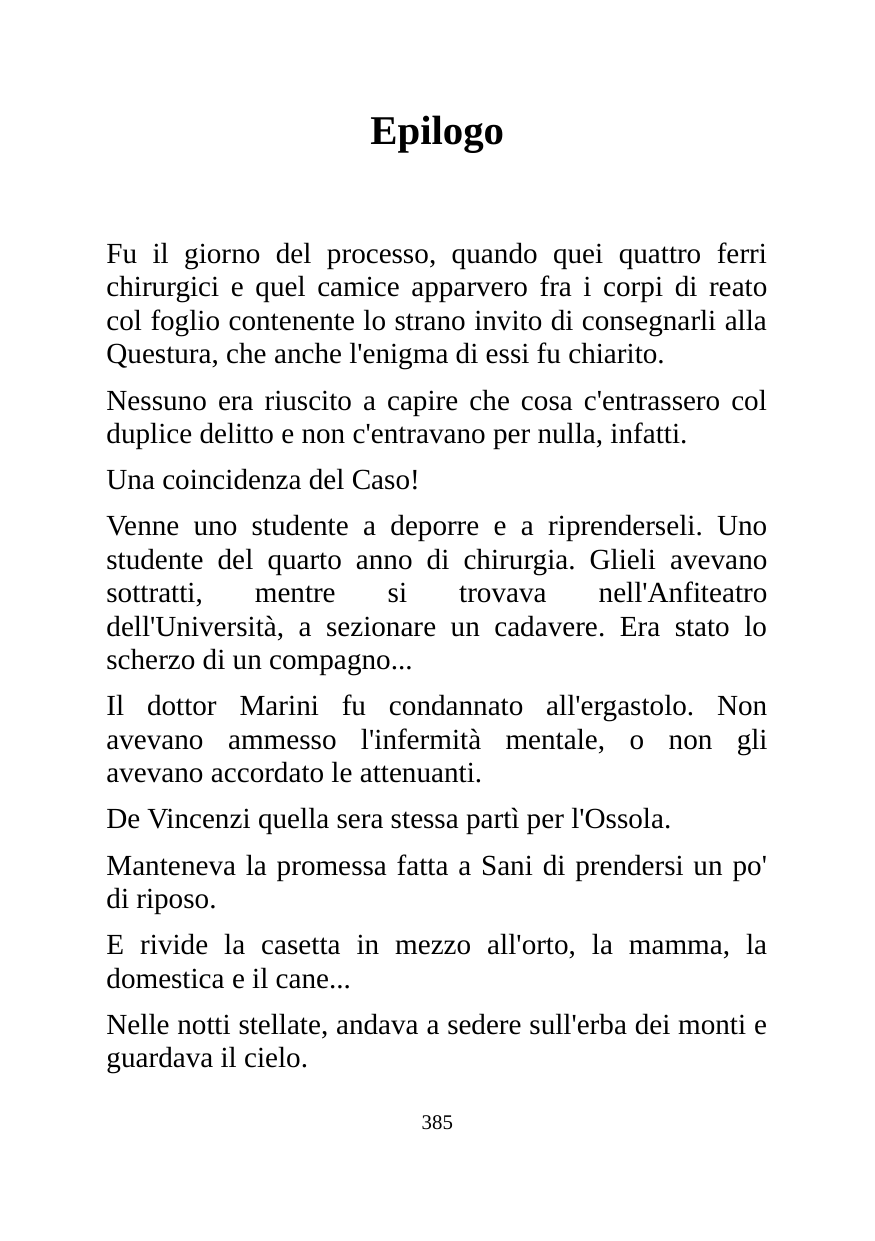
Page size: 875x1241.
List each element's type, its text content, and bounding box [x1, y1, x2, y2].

text Nelle notti stellate, andava a sedere sull'erba dei monti e guardava il cielo. [106, 1007, 768, 1074]
text Venne uno studente a deporre e a riprenderseli. Uno studente del quarto anno di chirurgia. Glieli avevano sottratti, mentre si trovava nell'Anfiteatro dell'Università, a sezionare un cadavere. Era stato lo scherzo di un compagno... [106, 508, 768, 676]
text Nessuno era riuscito a capire che cosa c'entrassero col duplice delitto e non c'entravano per nulla, infatti. [106, 383, 768, 450]
text Manteneva la promessa fatta a Sani di prendersi un po' di riposo. [106, 848, 768, 915]
subtitle Epilogo [106, 106, 768, 153]
text Fu il giorno del processo, quando quei quattro ferri chirurgici e quel camice apparvero fra i corpi di reato col foglio contenente lo strano invito di consegnarli alla Questura, che anche l'enigma di essi fu chiarito. [106, 236, 768, 370]
text E rivide la casetta in mezzo all'orto, la mamma, la domestica e il cane... [106, 927, 768, 994]
text De Vincenzi quella sera stessa partì per l'Ossola. [106, 802, 768, 835]
text Una coincidenza del Caso! [106, 462, 768, 496]
text Il dottor Marini fu condannato all'ergastolo. Non avevano ammesso l'infermità mentale, o non gli avevano accordato le attenuanti. [106, 688, 768, 789]
